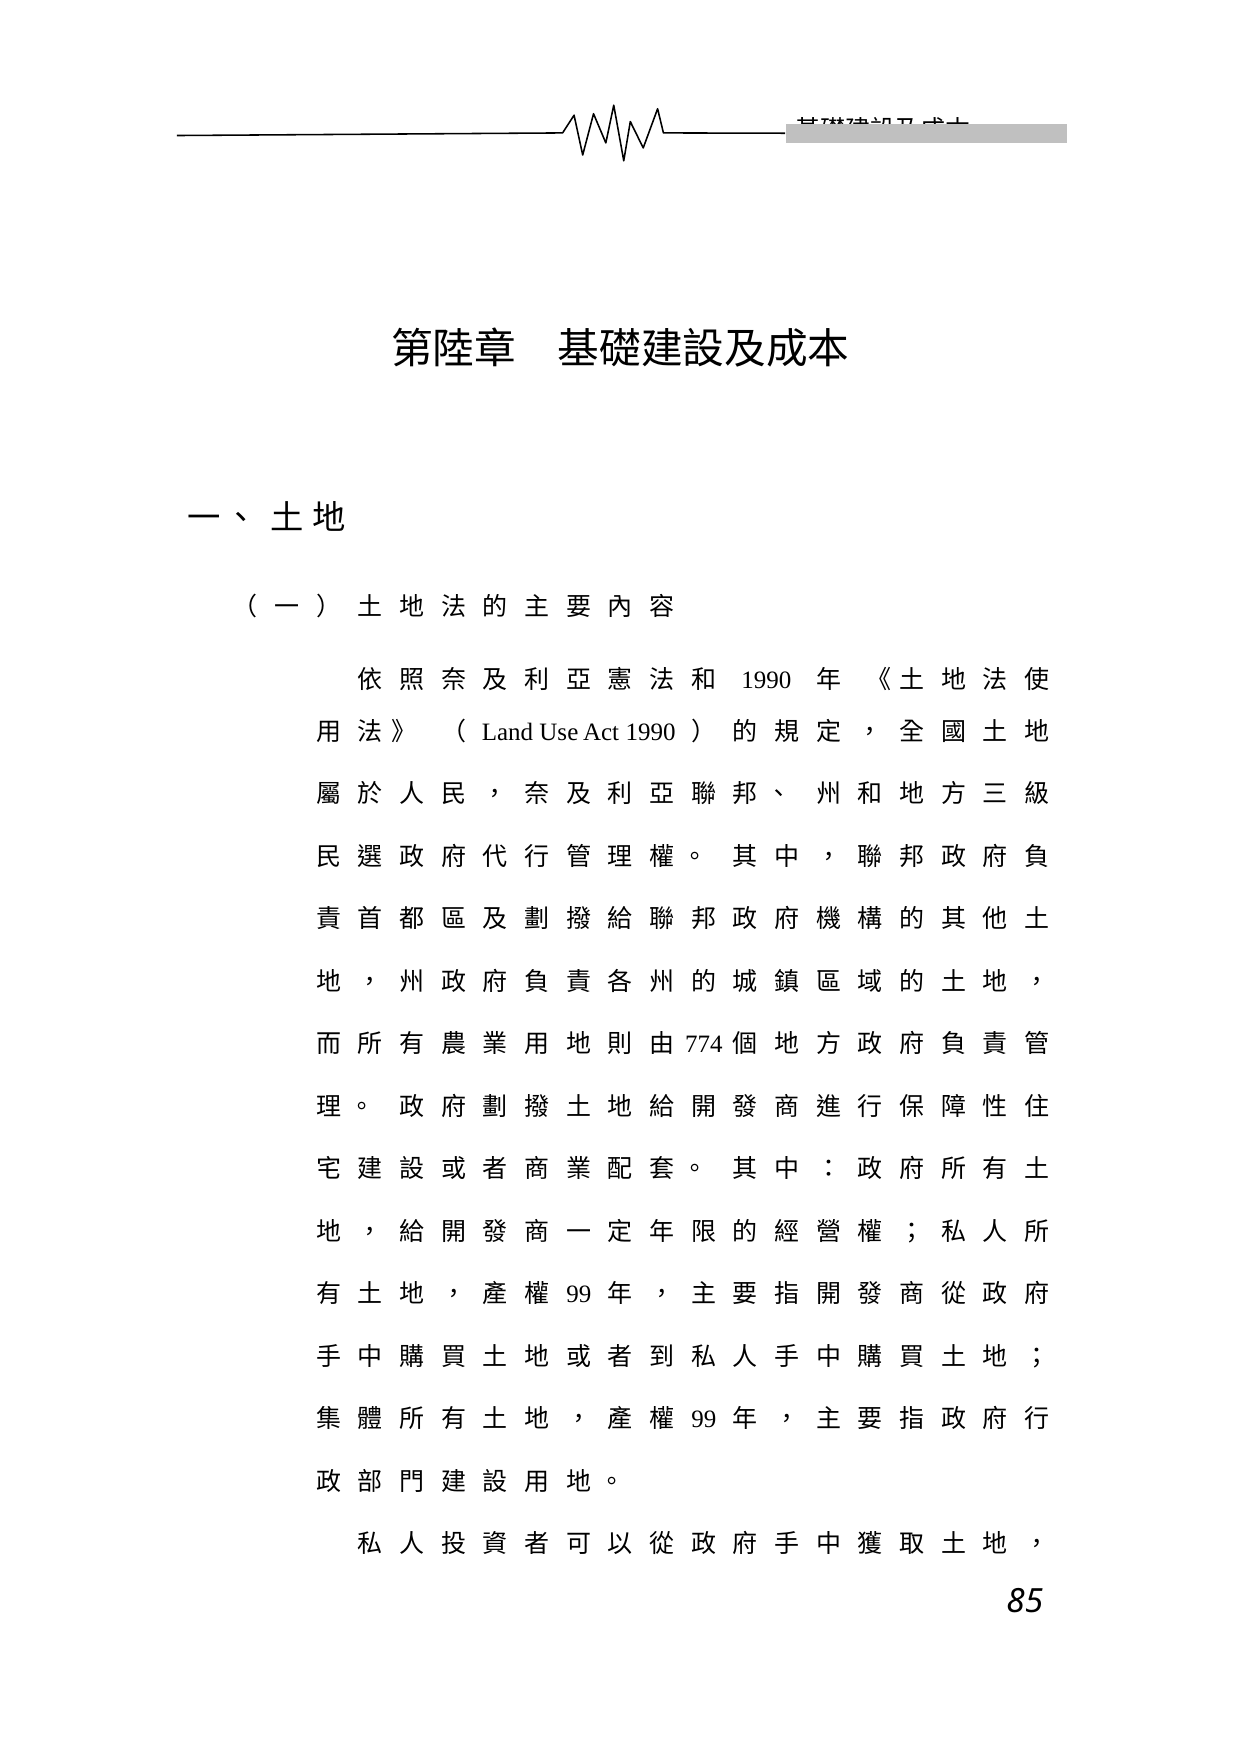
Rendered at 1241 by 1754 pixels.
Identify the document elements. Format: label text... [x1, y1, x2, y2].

text 第陸章 基礎建設及成本 [183, 304, 1058, 366]
text 一、土地 [183, 473, 1058, 536]
text （一）土地法的主要內容 [207, 563, 1058, 625]
text 私人投資者可以從政府手中獲取土地， [281, 1500, 1058, 1563]
text 依照奈及利亞憲法和1990年《土地法使用法》（Land Use Act 1990）的規定，全國土地屬於人民，奈及利亞聯邦、州和地方三級民選政府代行管理權。其中，聯邦政府負責首都區及劃撥給聯邦政府機構的其他土地，州政府負責各州的城鎮區域的土地，而所有農業用地則由774個地方政府負責管理。政府劃撥土地給開發商進行保障性住宅建設或者商業配套。其中：政府所有土地，給開發商一定年限的經營權；私人所有土地，產權99年，主要指開發商從政府手中購買土地或者到私人手中購買土地；集體所有土地，產權99年，主要指政府行政部門建設用地。 [281, 625, 1058, 1500]
